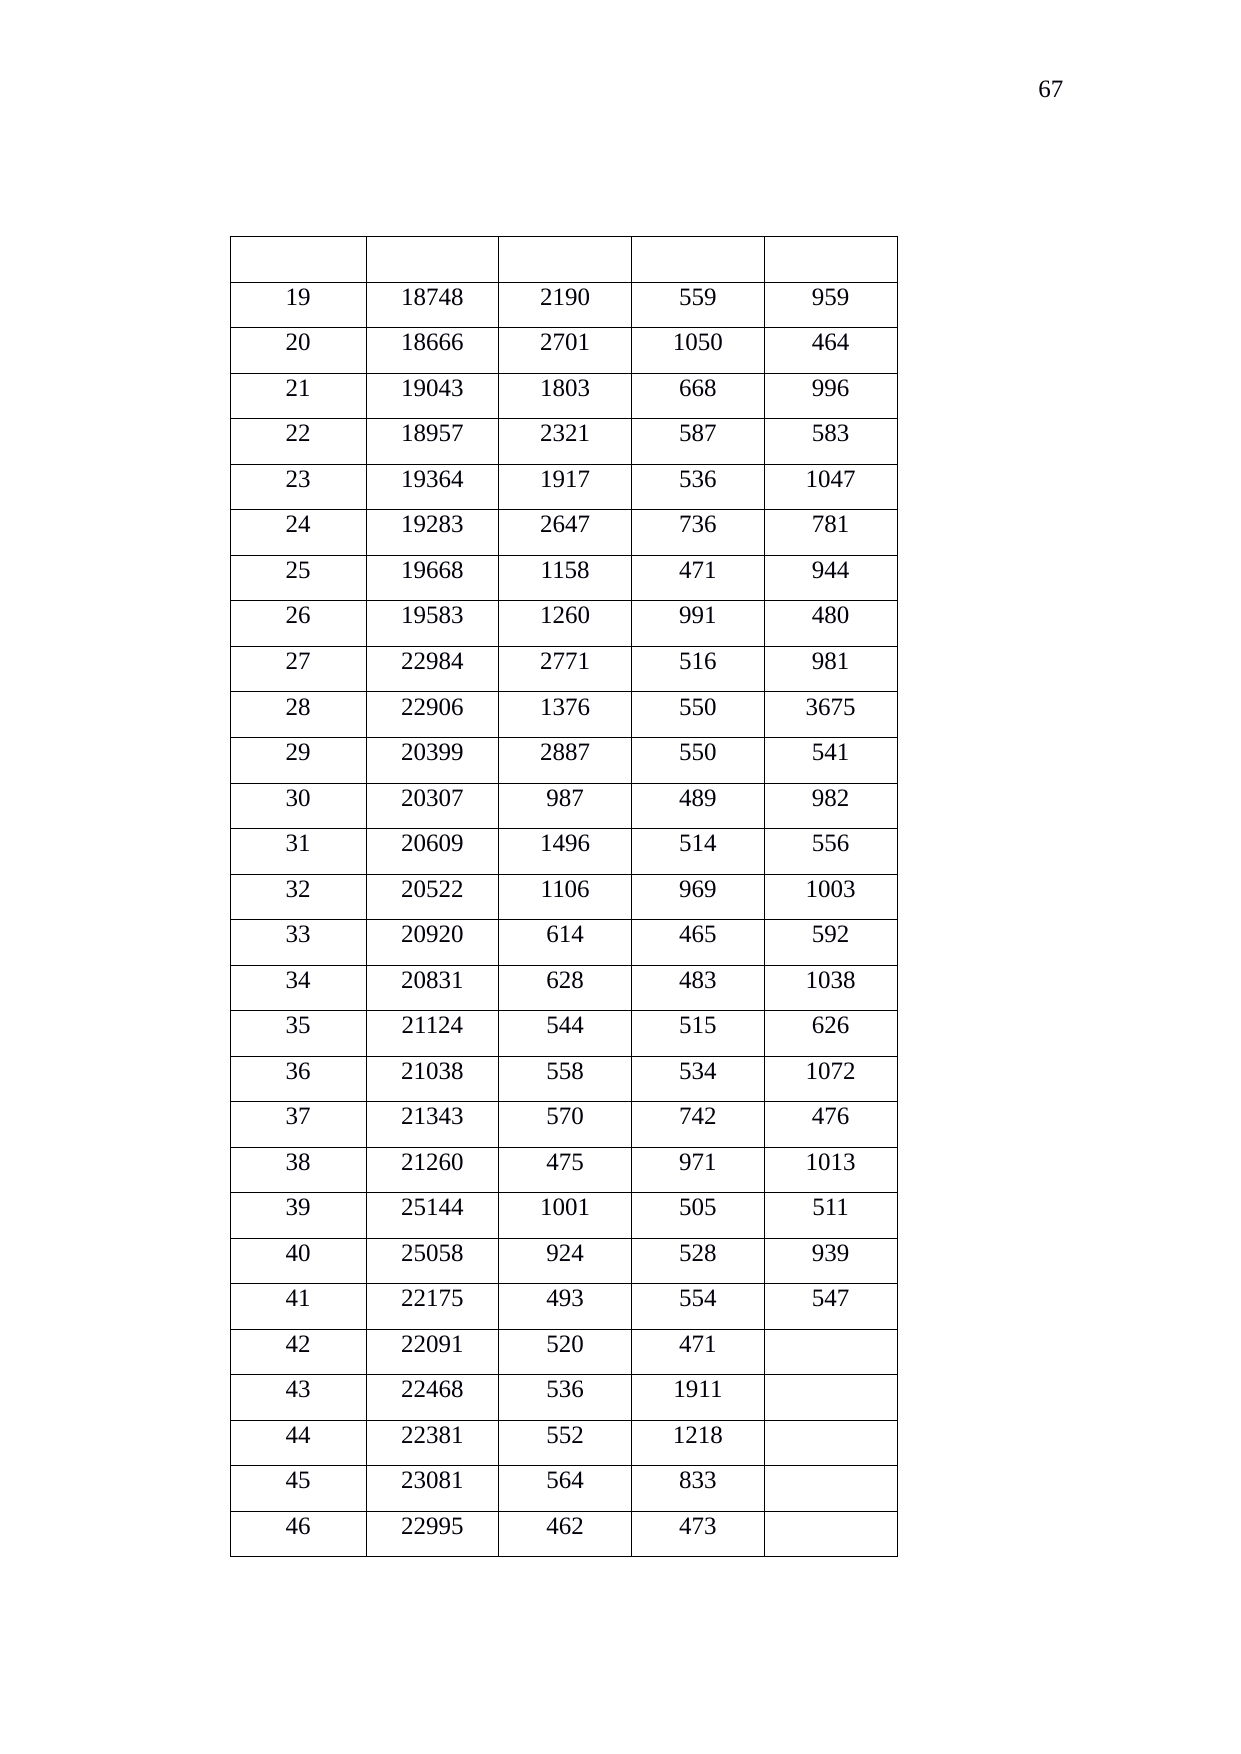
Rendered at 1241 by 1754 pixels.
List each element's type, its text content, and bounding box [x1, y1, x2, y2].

table_cell 833 [632, 1466, 764, 1511]
table_cell 1803 [499, 374, 631, 418]
table_cell 45 [231, 1466, 366, 1511]
table_cell 20 [231, 328, 366, 373]
table_cell 18957 [367, 419, 498, 464]
table_cell 736 [632, 510, 764, 555]
table_cell 1047 [765, 465, 897, 509]
table_cell [231, 237, 366, 282]
table_cell 1001 [499, 1193, 631, 1238]
table_cell 20522 [367, 875, 498, 919]
table_cell 516 [632, 647, 764, 691]
table_cell 21 [231, 374, 366, 418]
table_cell 22381 [367, 1421, 498, 1465]
table_cell 23081 [367, 1466, 498, 1511]
table_cell 554 [632, 1284, 764, 1329]
table_cell 35 [231, 1011, 366, 1056]
table_cell 536 [499, 1375, 631, 1420]
table_cell 19668 [367, 556, 498, 600]
table_cell 476 [765, 1102, 897, 1147]
table_cell 19283 [367, 510, 498, 555]
table_cell 570 [499, 1102, 631, 1147]
table_cell [765, 1375, 897, 1420]
table_cell 3675 [765, 692, 897, 737]
table_cell 1013 [765, 1148, 897, 1192]
table_cell 465 [632, 920, 764, 964]
table_cell 20307 [367, 784, 498, 828]
table_cell 19 [231, 283, 366, 327]
table_cell 21343 [367, 1102, 498, 1147]
table_cell 1218 [632, 1421, 764, 1465]
table_cell 536 [632, 465, 764, 509]
table_cell 24 [231, 510, 366, 555]
table_cell 1376 [499, 692, 631, 737]
table_cell 614 [499, 920, 631, 964]
table_cell 1911 [632, 1375, 764, 1420]
table_cell 628 [499, 966, 631, 1010]
table_cell 982 [765, 784, 897, 828]
table_cell 939 [765, 1239, 897, 1283]
table_cell 742 [632, 1102, 764, 1147]
table_cell 19364 [367, 465, 498, 509]
table_cell 21260 [367, 1148, 498, 1192]
table_cell 511 [765, 1193, 897, 1238]
table_cell 29 [231, 738, 366, 782]
table_cell [765, 1512, 897, 1556]
table_cell 39 [231, 1193, 366, 1238]
table_cell 21038 [367, 1057, 498, 1101]
table_cell 25058 [367, 1239, 498, 1283]
table_cell 2321 [499, 419, 631, 464]
table_cell 43 [231, 1375, 366, 1420]
table_cell 528 [632, 1239, 764, 1283]
table_cell 1003 [765, 875, 897, 919]
table_cell 564 [499, 1466, 631, 1511]
table_cell 515 [632, 1011, 764, 1056]
table_cell 987 [499, 784, 631, 828]
table_cell 592 [765, 920, 897, 964]
table_cell 31 [231, 829, 366, 873]
table_cell 22995 [367, 1512, 498, 1556]
table_cell [499, 237, 631, 282]
table_cell 22175 [367, 1284, 498, 1329]
table_cell 2701 [499, 328, 631, 373]
table_cell 1050 [632, 328, 764, 373]
table_cell 18748 [367, 283, 498, 327]
table_cell 1072 [765, 1057, 897, 1101]
table_cell 1038 [765, 966, 897, 1010]
table_cell 483 [632, 966, 764, 1010]
table_cell 534 [632, 1057, 764, 1101]
table_cell 473 [632, 1512, 764, 1556]
table_cell 2771 [499, 647, 631, 691]
table_cell 471 [632, 1330, 764, 1374]
table_cell 991 [632, 601, 764, 646]
table_cell 480 [765, 601, 897, 646]
table_cell 996 [765, 374, 897, 418]
table_cell 20920 [367, 920, 498, 964]
table_cell [367, 237, 498, 282]
table_cell 475 [499, 1148, 631, 1192]
table_cell 559 [632, 283, 764, 327]
table_cell 668 [632, 374, 764, 418]
table_cell 44 [231, 1421, 366, 1465]
table_cell 550 [632, 692, 764, 737]
table_cell 40 [231, 1239, 366, 1283]
table_cell 20399 [367, 738, 498, 782]
table_cell 462 [499, 1512, 631, 1556]
table_cell 25144 [367, 1193, 498, 1238]
table_cell 32 [231, 875, 366, 919]
table_cell 552 [499, 1421, 631, 1465]
table_cell 1106 [499, 875, 631, 919]
table_cell 544 [499, 1011, 631, 1056]
table_cell 464 [765, 328, 897, 373]
table_cell 20609 [367, 829, 498, 873]
table_cell 583 [765, 419, 897, 464]
table_cell 550 [632, 738, 764, 782]
table_cell 22091 [367, 1330, 498, 1374]
table_cell 626 [765, 1011, 897, 1056]
table_cell [765, 1466, 897, 1511]
table_cell 541 [765, 738, 897, 782]
table_cell 21124 [367, 1011, 498, 1056]
table_cell 981 [765, 647, 897, 691]
table_cell 1496 [499, 829, 631, 873]
table_cell 22 [231, 419, 366, 464]
table_cell 493 [499, 1284, 631, 1329]
table_cell 1917 [499, 465, 631, 509]
table_cell 944 [765, 556, 897, 600]
table_cell 556 [765, 829, 897, 873]
table_cell 20831 [367, 966, 498, 1010]
table_cell 1260 [499, 601, 631, 646]
table_cell [765, 1330, 897, 1374]
table_cell 2190 [499, 283, 631, 327]
table_cell 2887 [499, 738, 631, 782]
table_cell 46 [231, 1512, 366, 1556]
table_cell 25 [231, 556, 366, 600]
table_cell 520 [499, 1330, 631, 1374]
table_cell 22906 [367, 692, 498, 737]
table_cell 969 [632, 875, 764, 919]
table_cell 19583 [367, 601, 498, 646]
table_cell 1158 [499, 556, 631, 600]
table_cell 18666 [367, 328, 498, 373]
table_cell 19043 [367, 374, 498, 418]
table_cell 42 [231, 1330, 366, 1374]
table_cell 587 [632, 419, 764, 464]
table_cell 28 [231, 692, 366, 737]
table_cell 38 [231, 1148, 366, 1192]
table_cell 22984 [367, 647, 498, 691]
table_cell 30 [231, 784, 366, 828]
table_cell 2647 [499, 510, 631, 555]
table_cell 471 [632, 556, 764, 600]
table_cell 22468 [367, 1375, 498, 1420]
table_cell 27 [231, 647, 366, 691]
table_cell 26 [231, 601, 366, 646]
table_cell 547 [765, 1284, 897, 1329]
table_cell 959 [765, 283, 897, 327]
table_cell [765, 237, 897, 282]
table_cell 505 [632, 1193, 764, 1238]
table_cell 558 [499, 1057, 631, 1101]
table_cell 781 [765, 510, 897, 555]
table_cell 36 [231, 1057, 366, 1101]
table_cell 41 [231, 1284, 366, 1329]
table_cell [765, 1421, 897, 1465]
table_cell 514 [632, 829, 764, 873]
table_cell 971 [632, 1148, 764, 1192]
table_cell [632, 237, 764, 282]
table_cell 37 [231, 1102, 366, 1147]
table_cell 34 [231, 966, 366, 1010]
table_cell 924 [499, 1239, 631, 1283]
table_cell 33 [231, 920, 366, 964]
table_cell 23 [231, 465, 366, 509]
table_cell 489 [632, 784, 764, 828]
